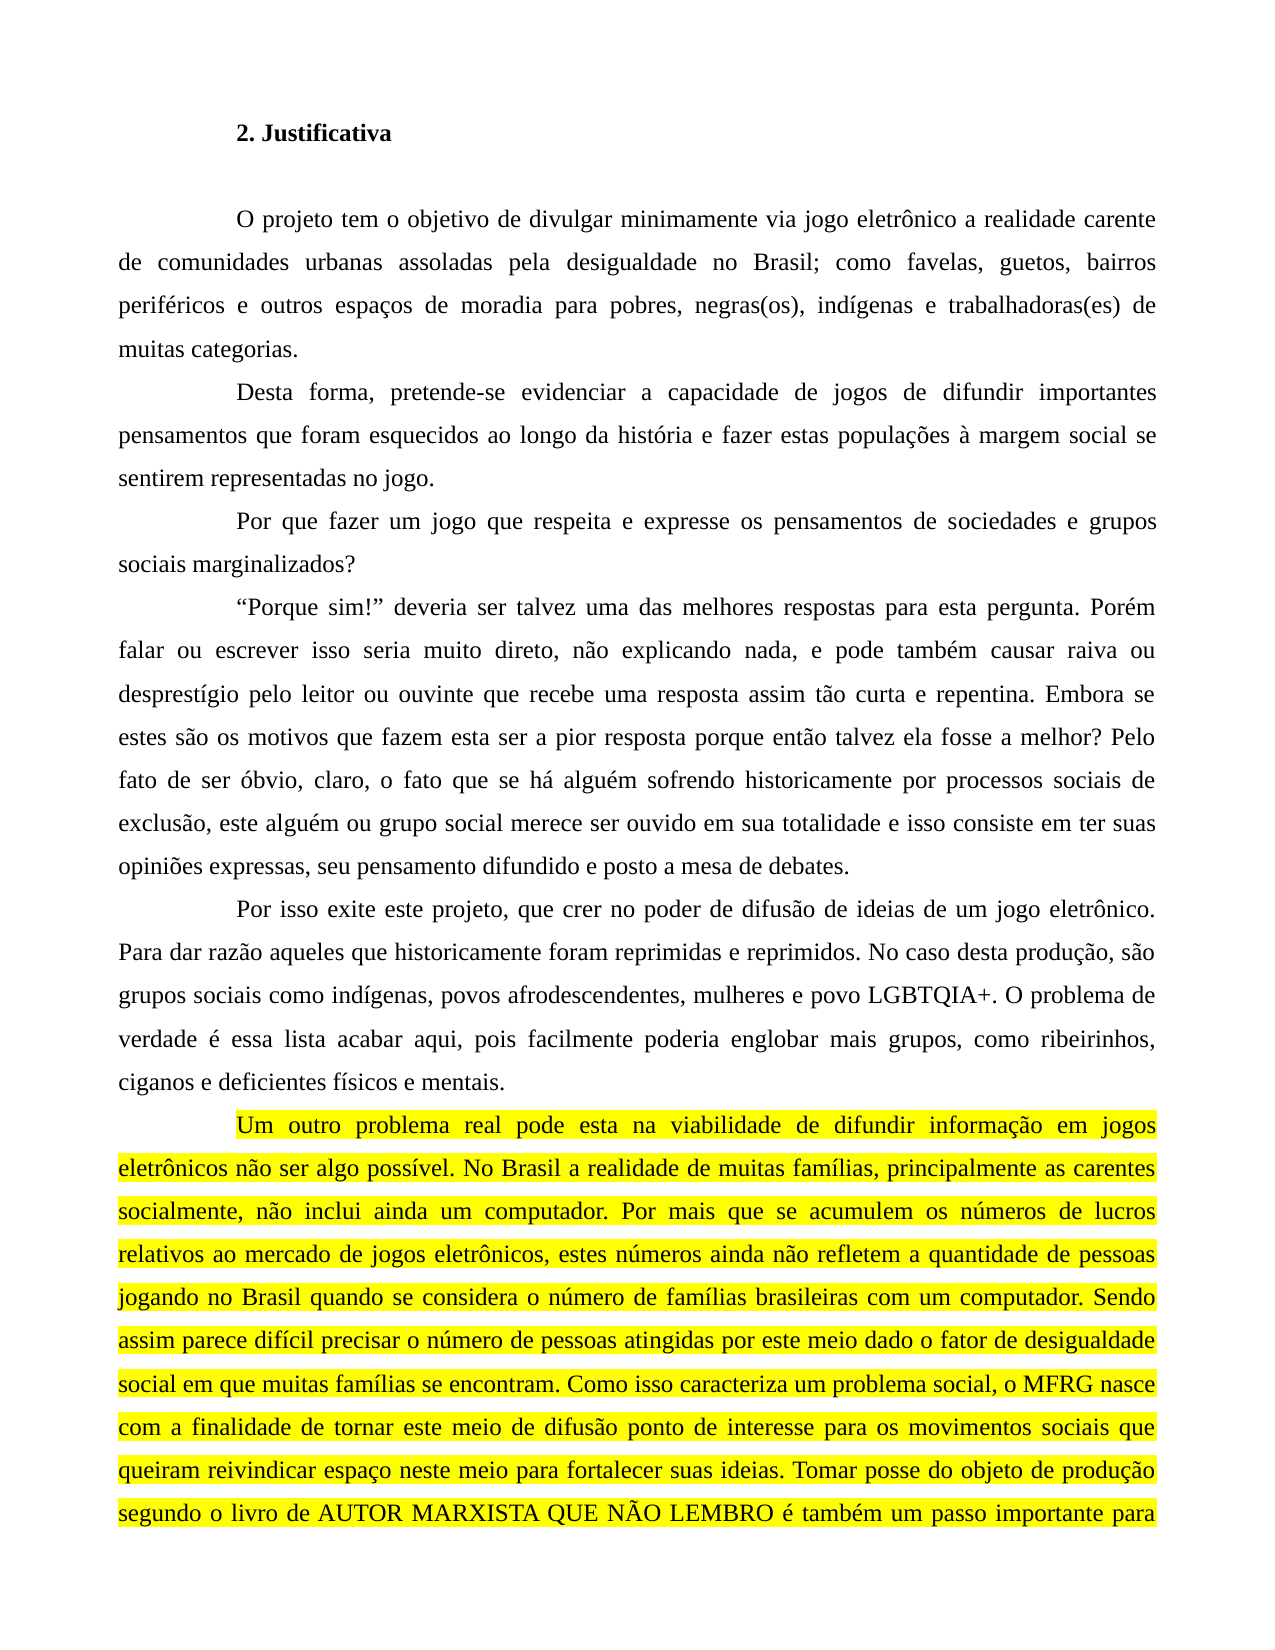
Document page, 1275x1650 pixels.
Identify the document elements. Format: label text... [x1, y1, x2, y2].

text “Porque sim!” deveria ser talvez uma das melhores respostas para esta pergunta. Porém falar ou escrever isso seria muito direto, não explicando nada, e pode também causar raiva ou desprestígio pelo leitor ou ouvinte que recebe uma resposta assim tão curta e repentina. Embora se estes são os motivos que fazem esta ser a pior resposta porque então talvez ela fosse a melhor? Pelo fato de ser óbvio, claro, o fato que se há alguém sofrendo historicamente por processos sociais de exclusão, este alguém ou grupo social merece ser ouvido em sua totalidade e isso consiste em ter suas opiniões expressas, seu pensamento difundido e posto a mesa de debates. [118, 592, 1157, 880]
text 2. Justificativa [118, 118, 1157, 147]
text Por que fazer um jogo que respeita e expresse os pensamentos de sociedades e grupos sociais marginalizados? [118, 506, 1157, 578]
text O projeto tem o objetivo de divulgar minimamente via jogo eletrônico a realidade carente de comunidades urbanas assoladas pela desigualdade no Brasil; como favelas, guetos, bairros periféricos e outros espaços de moradia para pobres, negras(os), indígenas e trabalhadoras(es) de muitas categorias. [118, 204, 1157, 362]
text Um outro problema real pode esta na viabilidade de difundir informação em jogos eletrônicos não ser algo possível. No Brasil a realidade de muitas famílias, principalmente as carentes socialmente, não inclui ainda um computador. Por mais que se acumulem os números de lucros relativos ao mercado de jogos eletrônicos, estes números ainda não refletem a quantidade de pessoas jogando no Brasil quando se considera o número de famílias brasileiras com um computador. Sendo assim parece difícil precisar o número de pessoas atingidas por este meio dado o fator de desigualdade social em que muitas famílias se encontram. Como isso caracteriza um problema social, o MFRG nasce com a finalidade de tornar este meio de difusão ponto de interesse para os movimentos sociais que queiram reivindicar espaço neste meio para fortalecer suas ideias. Tomar posse do objeto de produção segundo o livro de AUTOR MARXISTA QUE NÃO LEMBRO é também um passo importante para [118, 1110, 1157, 1527]
text Desta forma, pretende-se evidenciar a capacidade de jogos de difundir importantes pensamentos que foram esquecidos ao longo da história e fazer estas populações à margem social se sentirem representadas no jogo. [118, 377, 1157, 492]
text Por isso exite este projeto, que crer no poder de difusão de ideias de um jogo eletrônico. Para dar razão aqueles que historicamente foram reprimidas e reprimidos. No caso desta produção, são grupos sociais como indígenas, povos afrodescendentes, mulheres e povo LGBTQIA+. O problema de verdade é essa lista acabar aqui, pois facilmente poderia englobar mais grupos, como ribeirinhos, ciganos e deficientes físicos e mentais. [118, 894, 1157, 1096]
